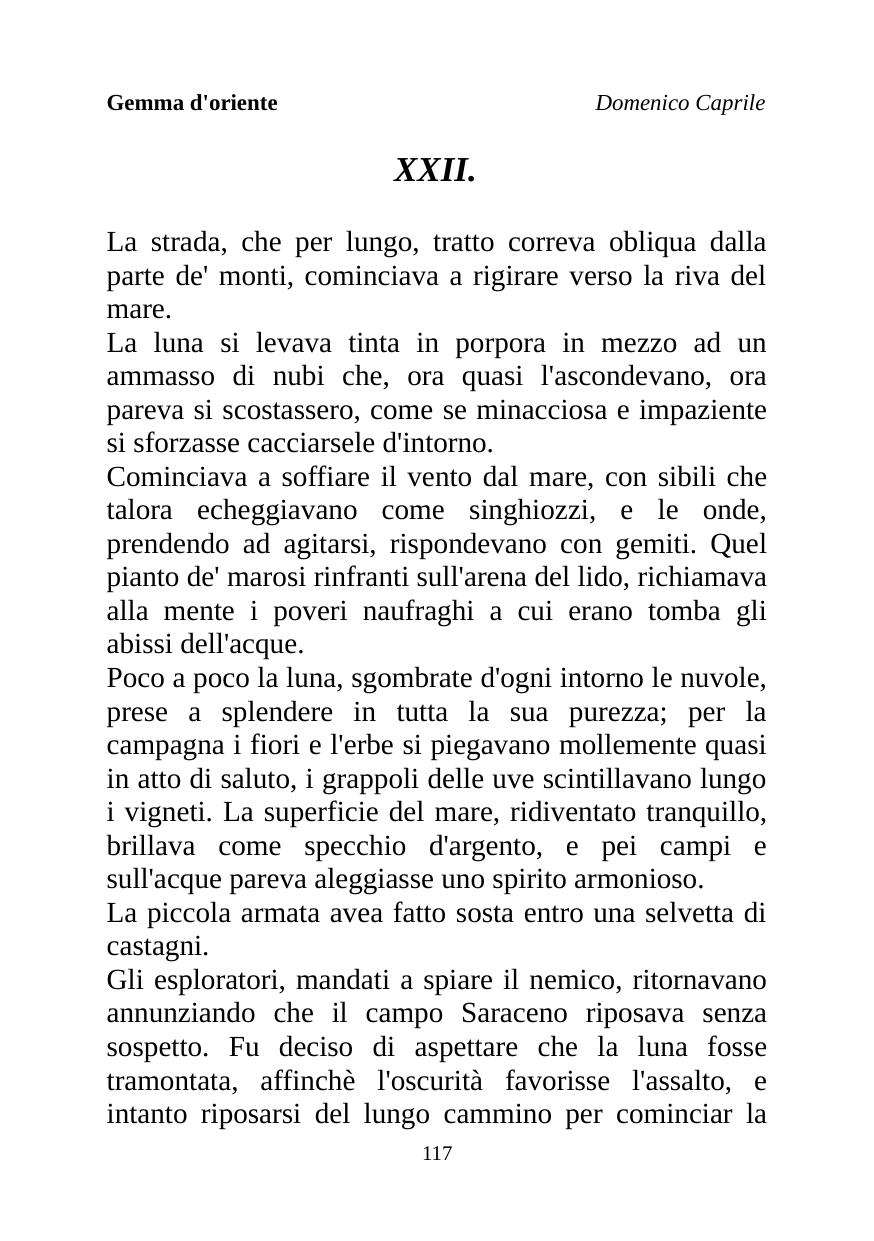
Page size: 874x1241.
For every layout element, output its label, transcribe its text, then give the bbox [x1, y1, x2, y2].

text Gli esploratori, mandati a spiare il nemico, ritornavano annunziando che il campo Saraceno riposava senza sospetto. Fu deciso di aspettare che la luna fosse tramontata, affinchè l'oscurità favorisse l'assalto, e intanto riposarsi del lungo cammino per cominciar la [106, 962, 768, 1130]
text Cominciava a soffiare il vento dal mare, con sibili che talora echeggiavano come singhiozzi, e le onde, prendendo ad agitarsi, rispondevano con gemiti. Quel pianto de' marosi rinfranti sull'arena del lido, richiamava alla mente i poveri naufraghi a cui erano tomba gli abissi dell'acque. [106, 459, 768, 660]
text La strada, che per lungo, tratto correva obliqua dalla parte de' monti, cominciava a rigirare verso la riva del mare. [106, 224, 768, 325]
text Poco a poco la luna, sgombrate d'ogni intorno le nuvole, prese a splendere in tutta la sua purezza; per la campagna i fiori e l'erbe si piegavano mollemente quasi in atto di saluto, i grappoli delle uve scintillavano lungo i vigneti. La superficie del mare, ridiventato tranquillo, brillava come specchio d'argento, e pei campi e sull'acque pareva aleggiasse uno spirito armonioso. [106, 660, 768, 895]
subtitle XXII. [106, 148, 768, 189]
text La piccola armata avea fatto sosta entro una selvetta di castagni. [106, 895, 768, 962]
text La luna si levava tinta in porpora in mezzo ad un ammasso di nubi che, ora quasi l'ascondevano, ora pareva si scostassero, come se minacciosa e impaziente si sforzasse cacciarsele d'intorno. [106, 325, 768, 459]
